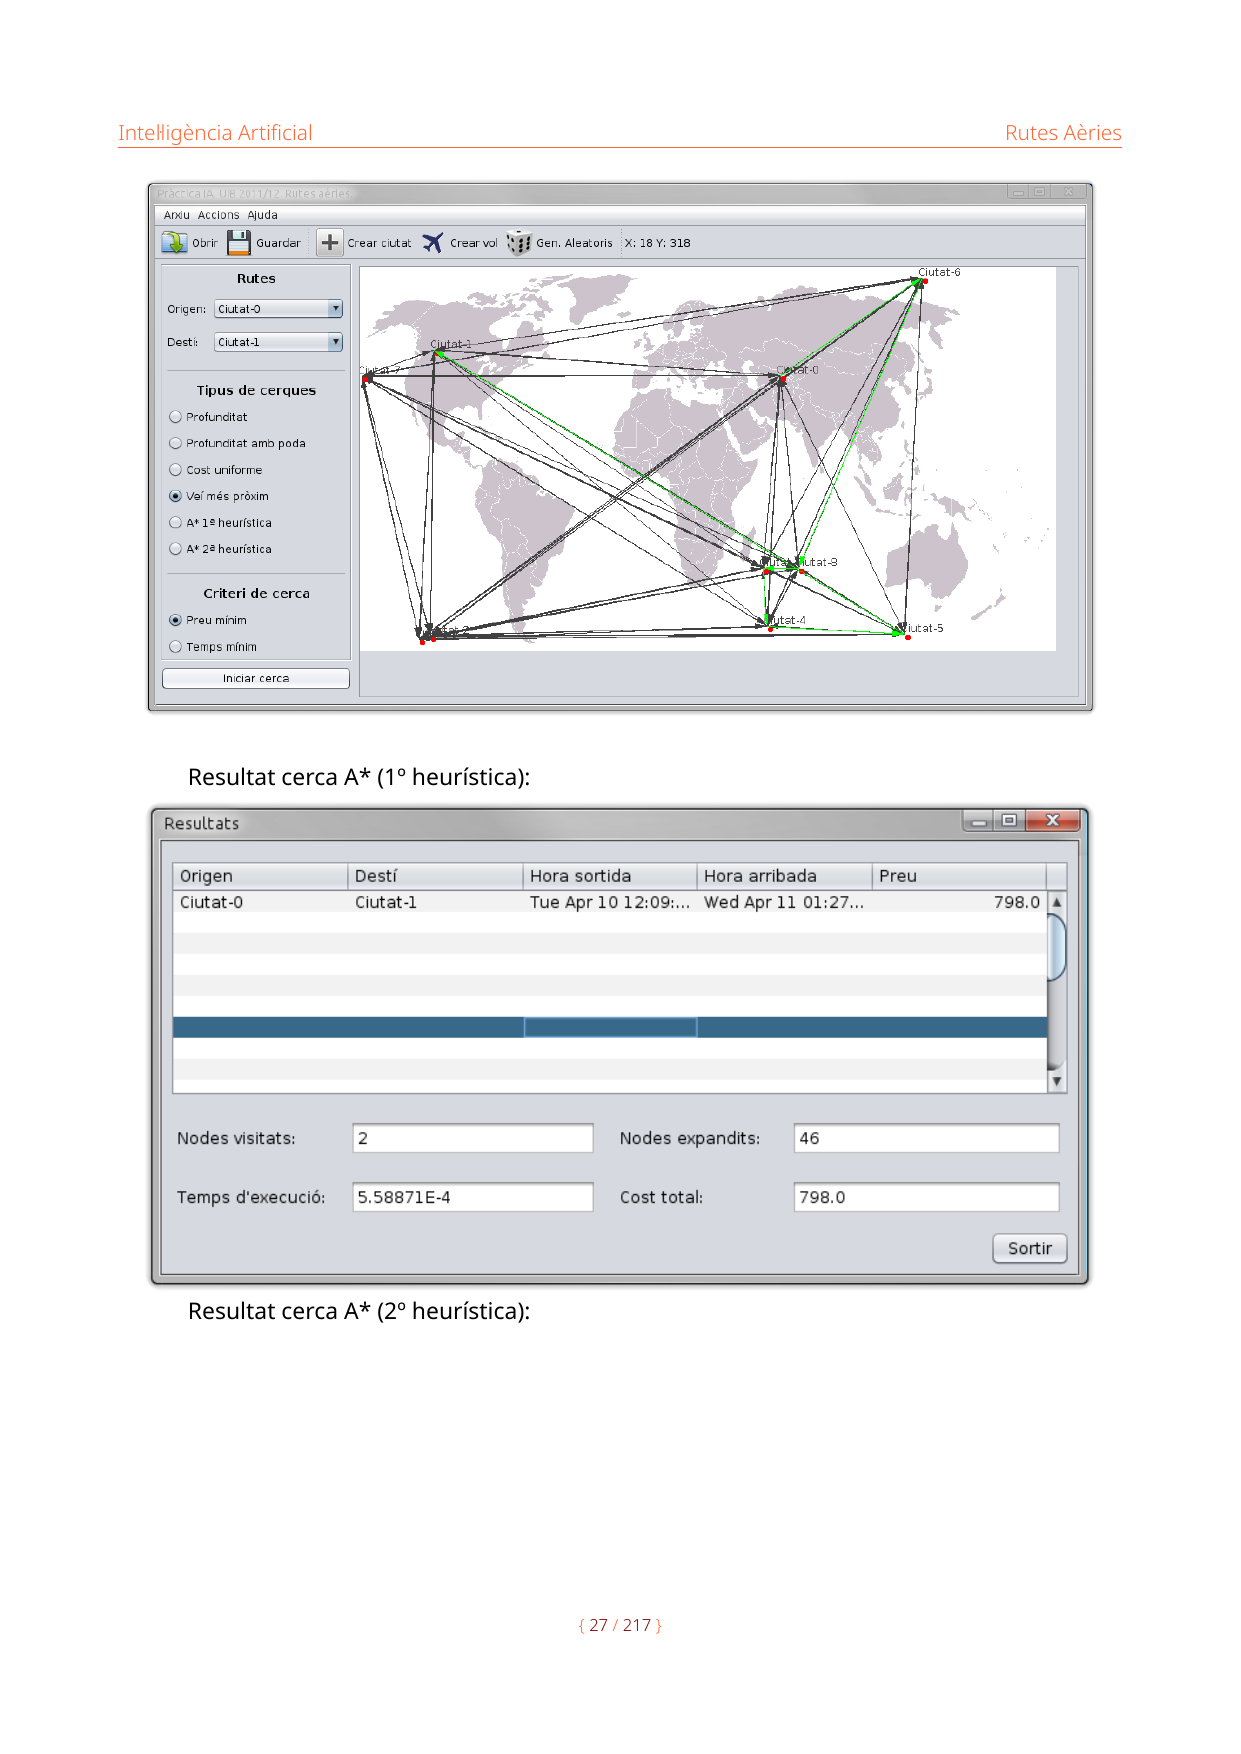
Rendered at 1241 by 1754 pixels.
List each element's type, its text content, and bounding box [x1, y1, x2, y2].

picture [141, 798, 1099, 1295]
picture [141, 177, 1099, 718]
text Resultat cerca A* (1º heurística): [142, 761, 1098, 792]
text Resultat cerca A* (2º heurística): [142, 1295, 1098, 1326]
